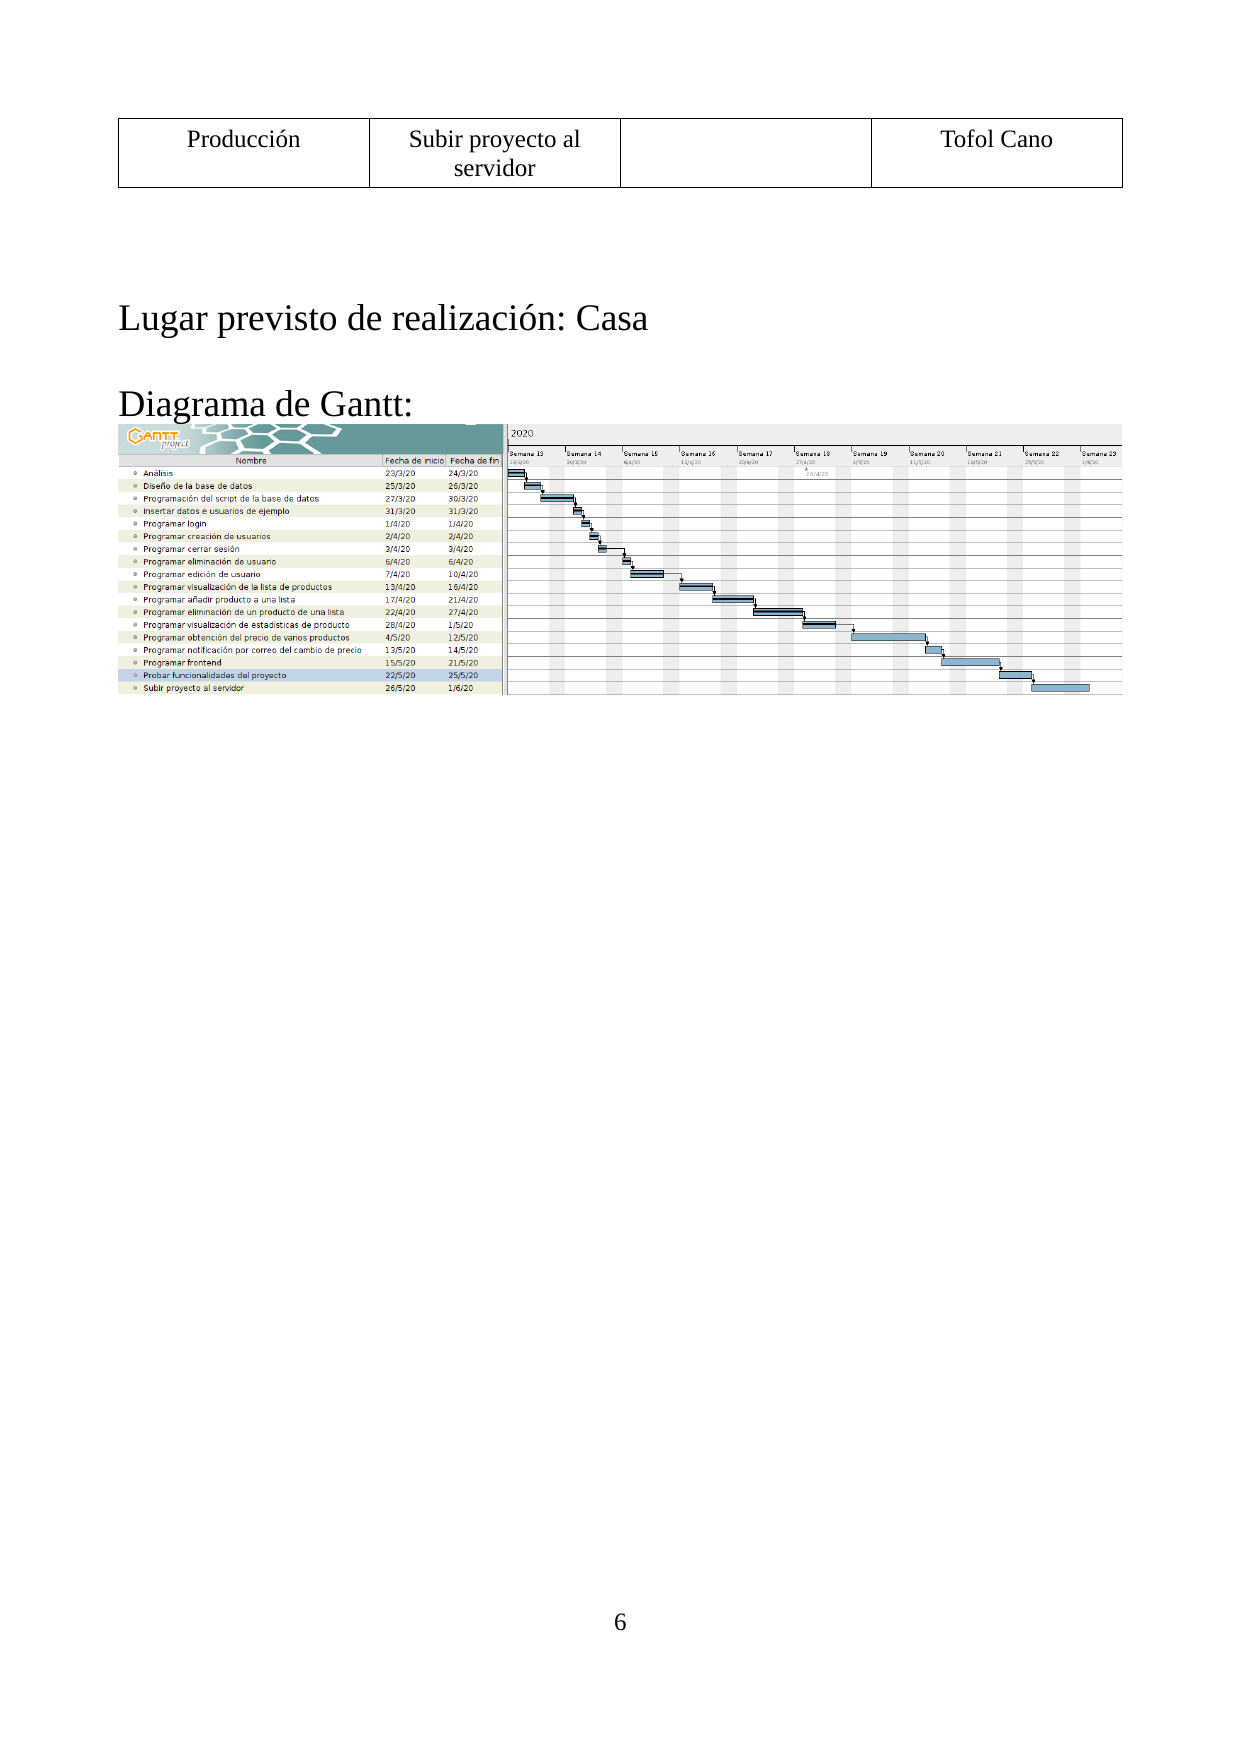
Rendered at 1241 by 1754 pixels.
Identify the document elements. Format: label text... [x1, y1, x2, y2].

text Lugar previsto de realización: Casa [118, 295, 1122, 338]
table_cell [621, 119, 871, 187]
text Diagrama de Gantt: [118, 381, 1122, 424]
table_cell Subir proyecto al servidor [370, 119, 620, 187]
table_cell Producción [119, 119, 369, 187]
picture [118, 424, 1123, 695]
table_cell Tofol Cano [872, 119, 1122, 187]
